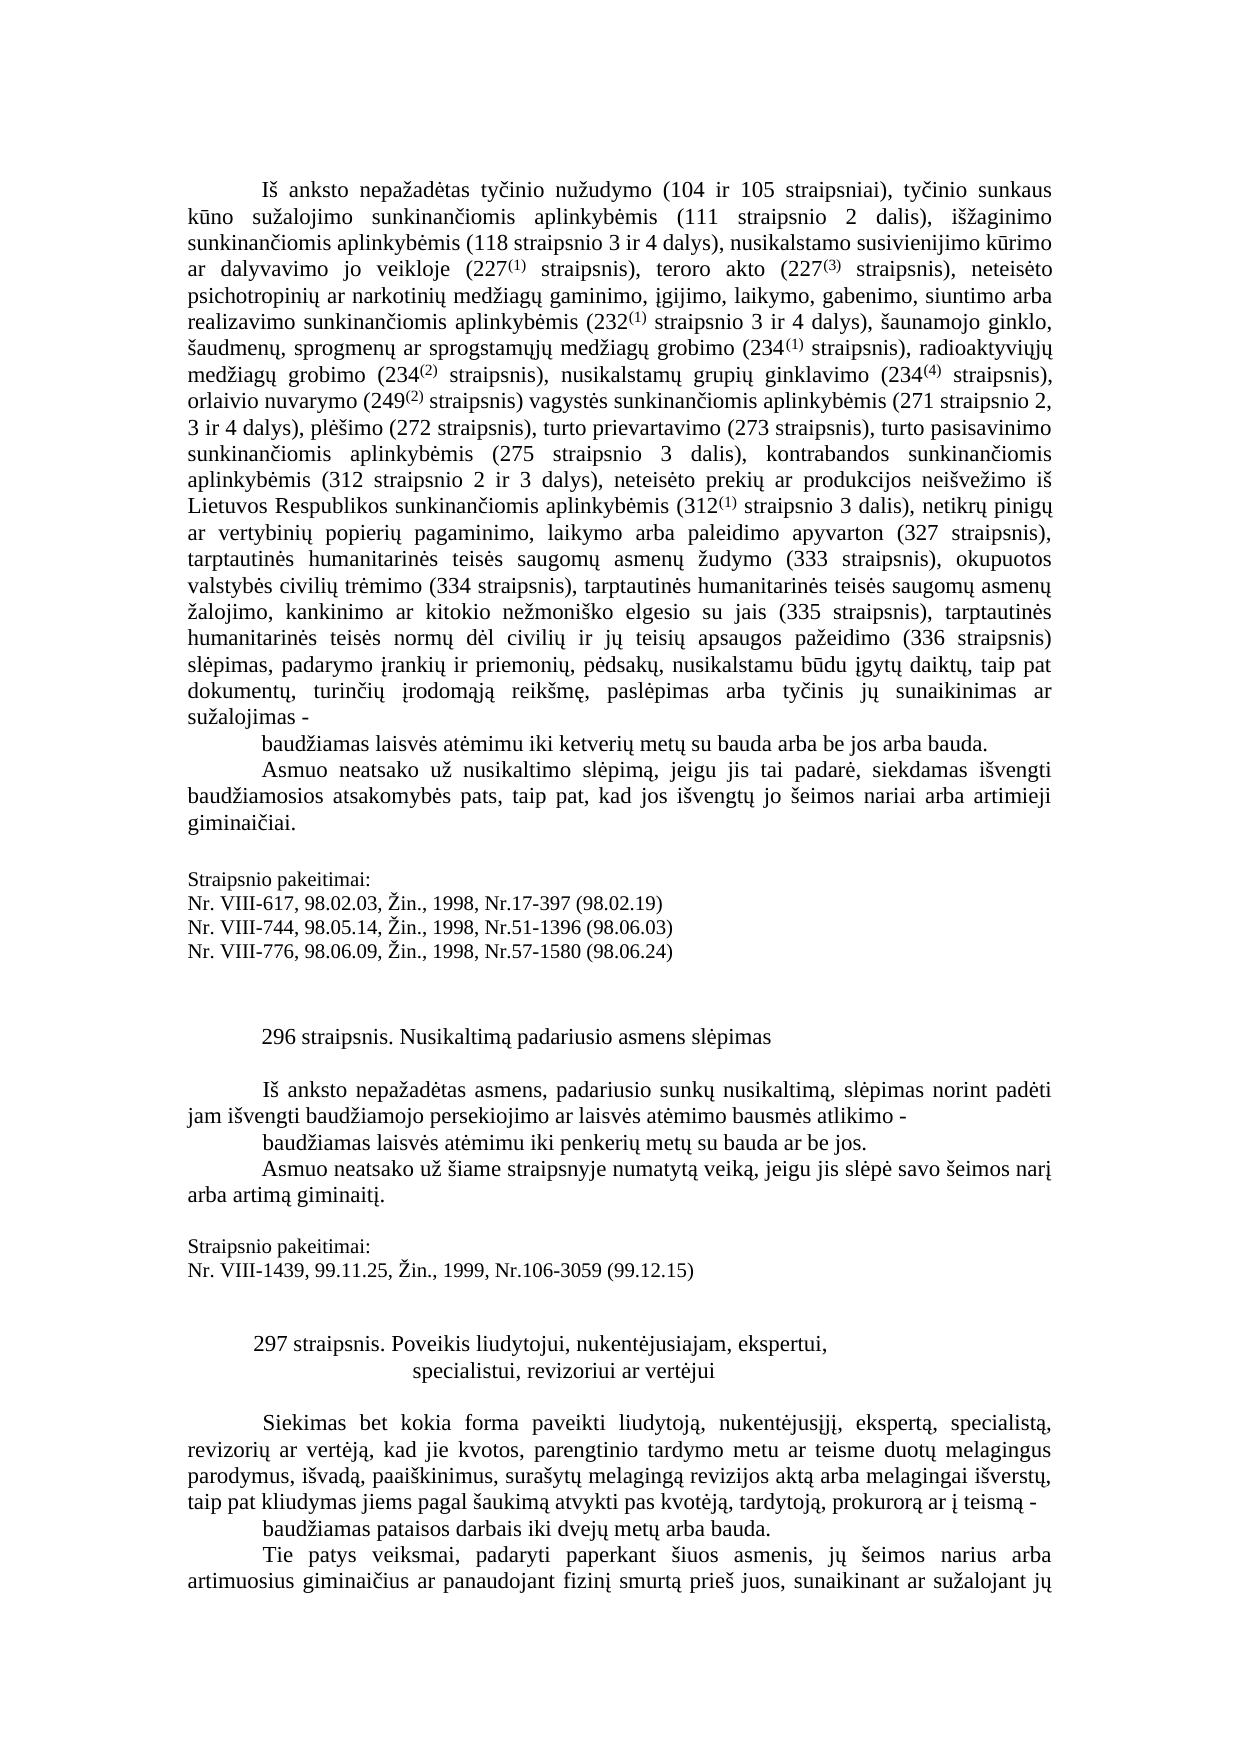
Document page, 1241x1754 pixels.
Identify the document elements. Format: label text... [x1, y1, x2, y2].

text Iš anksto nepažadėtas asmens, padariusio sunkų nusikaltimą, slėpimas norint padėti jam išvengti baudžiamojo persekiojimo ar laisvės atėmimo bausmės atlikimo - [187, 1076, 1053, 1129]
text Asmuo neatsako už šiame straipsnyje numatytą veiką, jeigu jis slėpė savo šeimos narį arba artimą giminaitį. [187, 1155, 1053, 1208]
text baudžiamas laisvės atėmimu iki ketverių metų su bauda arba be jos arba bauda. [187, 730, 1053, 756]
text specialistui, revizoriui ar vertėjui [412, 1357, 1053, 1383]
text Straipsnio pakeitimai: [187, 1234, 1053, 1258]
text baudžiamas laisvės atėmimu iki penkerių metų su bauda ar be jos. [187, 1129, 1053, 1155]
text Nr. VIII-617, 98.02.03, Žin., 1998, Nr.17-397 (98.02.19) [187, 891, 1053, 915]
text 296 straipsnis. Nusikaltimą padariusio asmens slėpimas [187, 1023, 1053, 1049]
text Asmuo neatsako už nusikaltimo slėpimą, jeigu jis tai padarė, siekdamas išvengti baudžiamosios atsakomybės pats, taip pat, kad jos išvengtų jo šeimos nariai arba artimieji giminaičiai. [187, 756, 1053, 835]
text Nr. VIII-776, 98.06.09, Žin., 1998, Nr.57-1580 (98.06.24) [187, 939, 1053, 963]
text Nr. VIII-744, 98.05.14, Žin., 1998, Nr.51-1396 (98.06.03) [187, 915, 1053, 939]
text Straipsnio pakeitimai: [187, 867, 1053, 891]
text Nr. VIII-1439, 99.11.25, Žin., 1999, Nr.106-3059 (99.12.15) [187, 1258, 1053, 1282]
text Siekimas bet kokia forma paveikti liudytoją, nukentėjusįjį, ekspertą, specialistą, revizorių ar vertėją, kad jie kvotos, parengtinio tardymo metu ar teisme duotų melagingus parodymus, išvadą, paaiškinimus, surašytų melagingą revizijos aktą arba melagingai išverstų, taip pat kliudymas jiems pagal šaukimą atvykti pas kvotėją, tardytoją, prokurorą ar į teismą - [187, 1409, 1053, 1515]
text 297 straipsnis. Poveikis liudytojui, nukentėjusiajam, ekspertui, [253, 1330, 1053, 1357]
text baudžiamas pataisos darbais iki dvejų metų arba bauda. [187, 1515, 1053, 1541]
text Tie patys veiksmai, padaryti paperkant šiuos asmenis, jų šeimos narius arba artimuosius giminaičius ar panaudojant fizinį smurtą prieš juos, sunaikinant ar sužalojant jų [187, 1541, 1053, 1594]
text Iš anksto nepažadėtas tyčinio nužudymo (104 ir 105 straipsniai), tyčinio sunkaus kūno sužalojimo sunkinančiomis aplinkybėmis (111 straipsnio 2 dalis), išžaginimo sunkinančiomis aplinkybėmis (118 straipsnio 3 ir 4 dalys), nusikalstamo susivienijimo kūrimo ar dalyvavimo jo veikloje (227(1) straipsnis), teroro akto (227(3) straipsnis), neteisėto psichotropinių ar narkotinių medžiagų gaminimo, įgijimo, laikymo, gabenimo, siuntimo arba realizavimo sunkinančiomis aplinkybėmis (232(1) straipsnio 3 ir 4 dalys), šaunamojo ginklo, šaudmenų, sprogmenų ar sprogstamųjų medžiagų grobimo (234(1) straipsnis), radioaktyviųjų medžiagų grobimo (234(2) straipsnis), nusikalstamų grupių ginklavimo (234(4) straipsnis), orlaivio nuvarymo (249(2) straipsnis) vagystės sunkinančiomis aplinkybėmis (271 straipsnio 2, 3 ir 4 dalys), plėšimo (272 straipsnis), turto prievartavimo (273 straipsnis), turto pasisavinimo sunkinančiomis aplinkybėmis (275 straipsnio 3 dalis), kontrabandos sunkinančiomis aplinkybėmis (312 straipsnio 2 ir 3 dalys), neteisėto prekių ar produkcijos neišvežimo iš Lietuvos Respublikos sunkinančiomis aplinkybėmis (312(1) straipsnio 3 dalis), netikrų pinigų ar vertybinių popierių pagaminimo, laikymo arba paleidimo apyvarton (327 straipsnis), tarptautinės humanitarinės teisės saugomų asmenų žudymo (333 straipsnis), okupuotos valstybės civilių trėmimo (334 straipsnis), tarptautinės humanitarinės teisės saugomų asmenų žalojimo, kankinimo ar kitokio nežmoniško elgesio su jais (335 straipsnis), tarptautinės humanitarinės teisės normų dėl civilių ir jų teisių apsaugos pažeidimo (336 straipsnis) slėpimas, padarymo įrankių ir priemonių, pėdsakų, nusikalstamu būdu įgytų daiktų, taip pat dokumentų, turinčių įrodomąją reikšmę, paslėpimas arba tyčinis jų sunaikinimas ar sužalojimas - [187, 176, 1053, 730]
